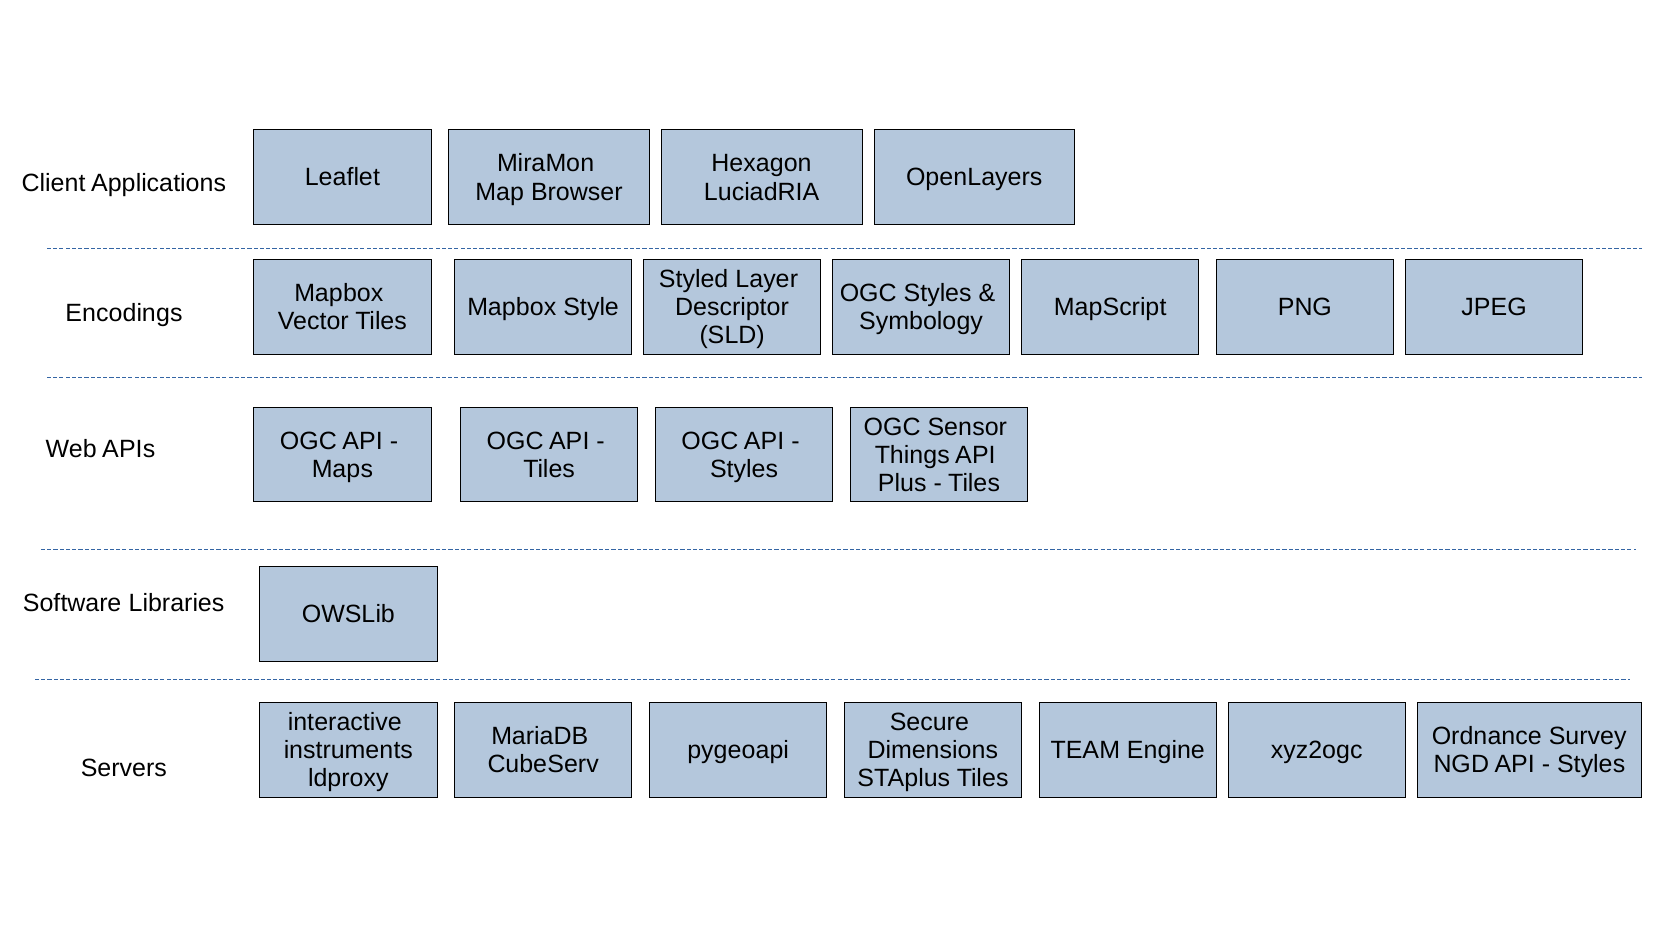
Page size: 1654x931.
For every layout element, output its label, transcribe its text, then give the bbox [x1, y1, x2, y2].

text_box Software Libraries [47, 561, 201, 644]
text_box MariaDB CubeServ [454, 702, 632, 798]
text_box Encodings [47, 271, 201, 355]
text_box Mapbox Style [454, 259, 632, 355]
text_box OWSLib [259, 566, 438, 662]
text_box MiraMon Map Browser [448, 129, 650, 225]
text_box OGC API - Styles [655, 407, 833, 502]
text_box Client Applications [47, 141, 201, 225]
text_box xyz2ogc [1228, 702, 1406, 798]
text_box OGC API - Maps [253, 407, 432, 502]
text_box TEAM Engine [1039, 702, 1217, 798]
text_box Leaflet [253, 129, 432, 225]
text_box Servers [47, 726, 201, 810]
text_box pygeoapi [649, 702, 827, 798]
text_box OGC API - Tiles [460, 407, 638, 502]
text_box OpenLayers [874, 129, 1075, 225]
text_box MapScript [1021, 259, 1199, 355]
text_box PNG [1216, 259, 1394, 355]
text_box Hexagon LuciadRIA [661, 129, 863, 225]
text_box interactive instruments ldproxy [259, 702, 438, 798]
text_box OGC Sensor Things API Plus - Tiles [850, 407, 1028, 502]
text_box Mapbox Vector Tiles [253, 259, 432, 355]
text_box Web APIs [23, 407, 178, 491]
text_box OGC Styles & Symbology [832, 259, 1010, 355]
text_box Ordnance Survey NGD API - Styles [1417, 702, 1642, 798]
text_box Secure Dimensions STAplus Tiles [844, 702, 1022, 798]
text_box Styled Layer Descriptor (SLD) [643, 259, 821, 355]
text_box JPEG [1405, 259, 1583, 355]
